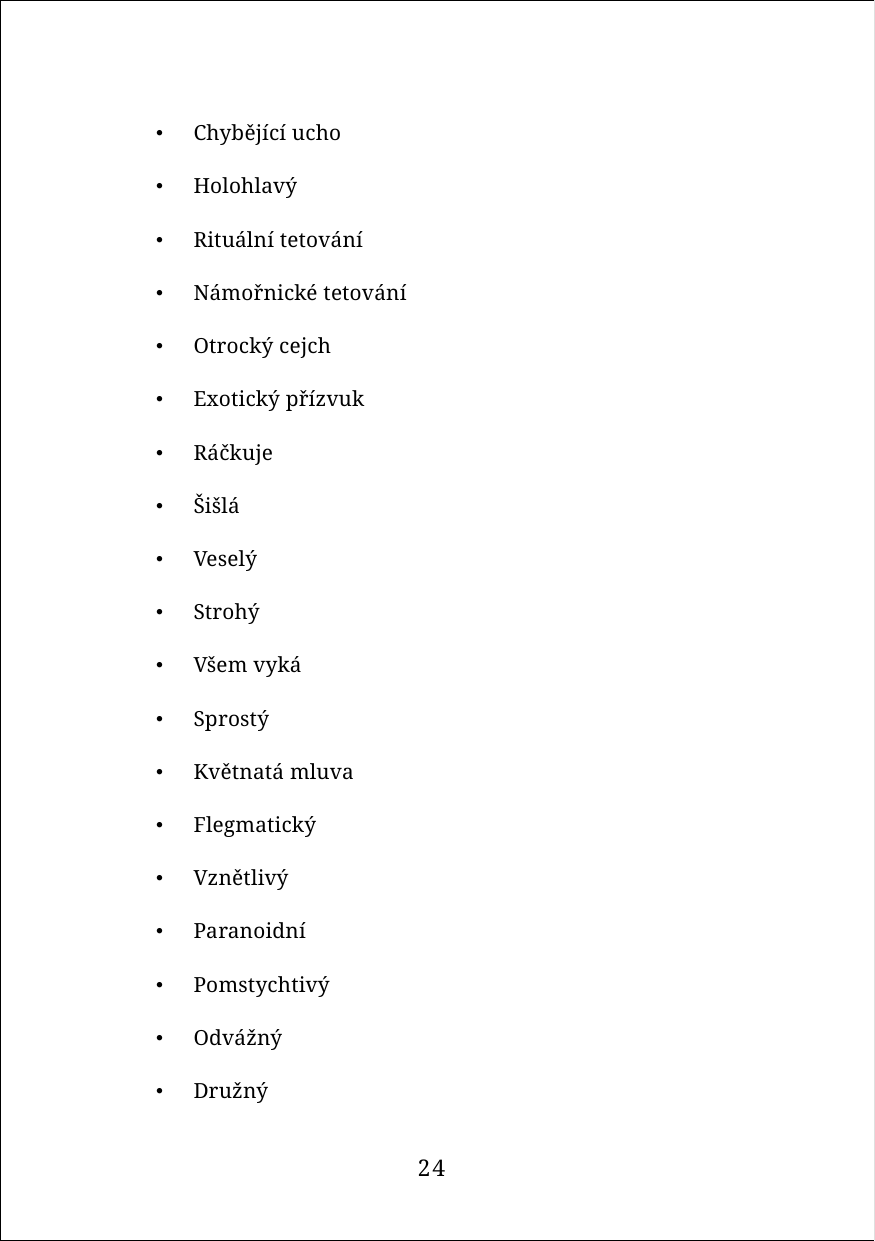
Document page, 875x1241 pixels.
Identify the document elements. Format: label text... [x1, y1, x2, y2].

list Ráčkuje [156, 438, 756, 466]
list Exotický přízvuk [156, 384, 756, 413]
list Paranoidní [156, 917, 756, 945]
list Družný [156, 1076, 756, 1105]
list Rituální tetování [156, 225, 756, 253]
list Šišlá [156, 491, 756, 519]
list Holohlavý [156, 171, 756, 200]
list Chybějící ucho [156, 118, 756, 147]
list Otrocký cejch [156, 331, 756, 359]
list Strohý [156, 597, 756, 626]
list Květnatá mluva [156, 757, 756, 785]
list Sprostý [156, 704, 756, 732]
list Odvážný [156, 1023, 756, 1052]
list Veselý [156, 544, 756, 572]
list Flegmatický [156, 810, 756, 839]
list Námořnické tetování [156, 278, 756, 306]
list Pomstychtivý [156, 970, 756, 998]
list Vznětlivý [156, 863, 756, 892]
list Všem vyká [156, 651, 756, 679]
